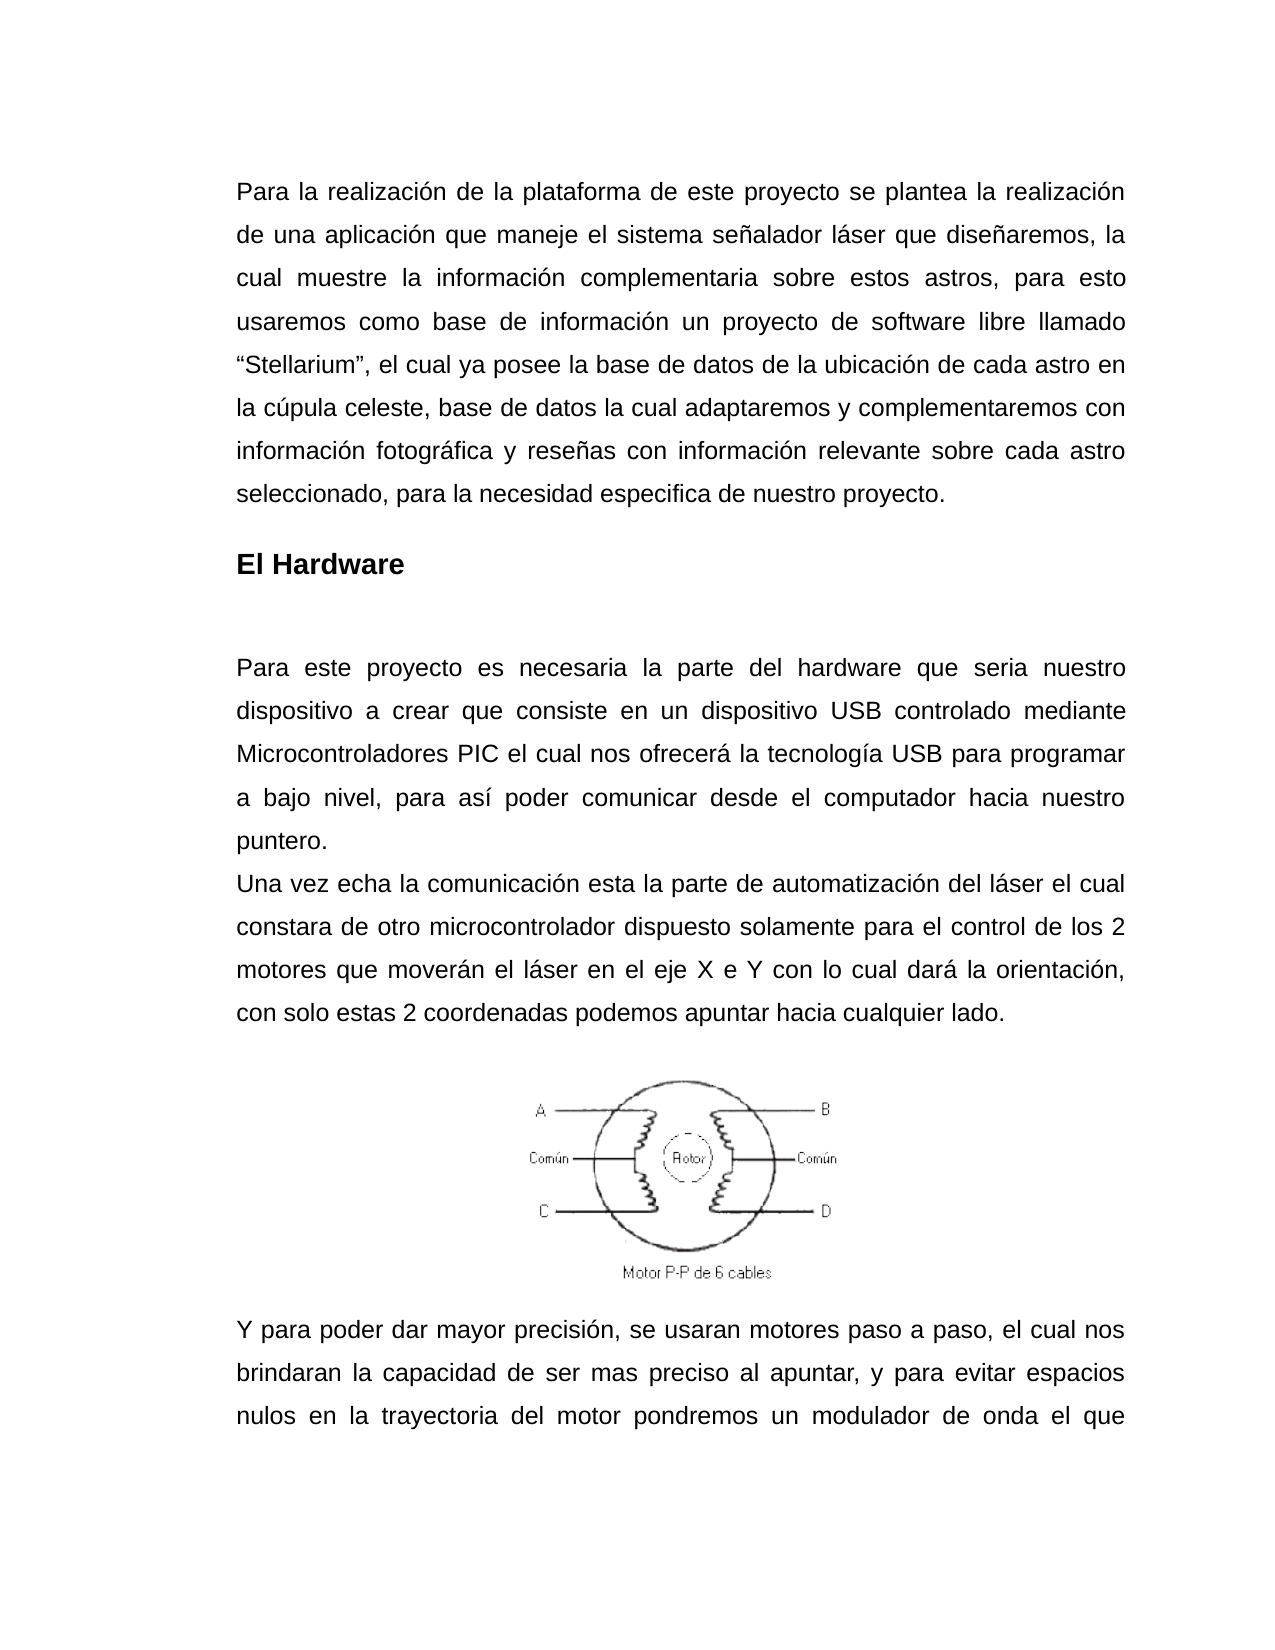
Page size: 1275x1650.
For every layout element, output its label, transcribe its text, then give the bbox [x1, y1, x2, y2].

text Y para poder dar mayor precisión, se usaran motores paso a paso, el cual nos brindaran la capacidad de ser mas preciso al apuntar, y para evitar espacios nulos en la trayectoria del motor pondremos un modulador de onda el que [236, 1315, 1127, 1430]
picture [526, 1050, 838, 1292]
text Una vez echa la comunicación esta la parte de automatización del láser el cual constara de otro microcontrolador dispuesto solamente para el control de los 2 motores que moverán el láser en el eje X e Y con lo cual dará la orientación, con solo estas 2 coordenadas podemos apuntar hacia cualquier lado. [236, 869, 1127, 1027]
text Para este proyecto es necesaria la parte del hardware que seria nuestro dispositivo a crear que consiste en un dispositivo USB controlado mediante Microcontroladores PIC el cual nos ofrecerá la tecnología USB para programar a bajo nivel, para así poder comunicar desde el computador hacia nuestro puntero. [236, 653, 1127, 854]
text Para la realización de la plataforma de este proyecto se plantea la realización de una aplicación que maneje el sistema señalador láser que diseñaremos, la cual muestre la información complementaria sobre estos astros, para esto usaremos como base de información un proyecto de software libre llamado “Stellarium”, el cual ya posee la base de datos de la ubicación de cada astro en la cúpula celeste, base de datos la cual adaptaremos y complementaremos con información fotográfica y reseñas con información relevante sobre cada astro seleccionado, para la necesidad especifica de nuestro proyecto. [236, 177, 1127, 508]
subtitle El Hardware [236, 547, 1127, 581]
